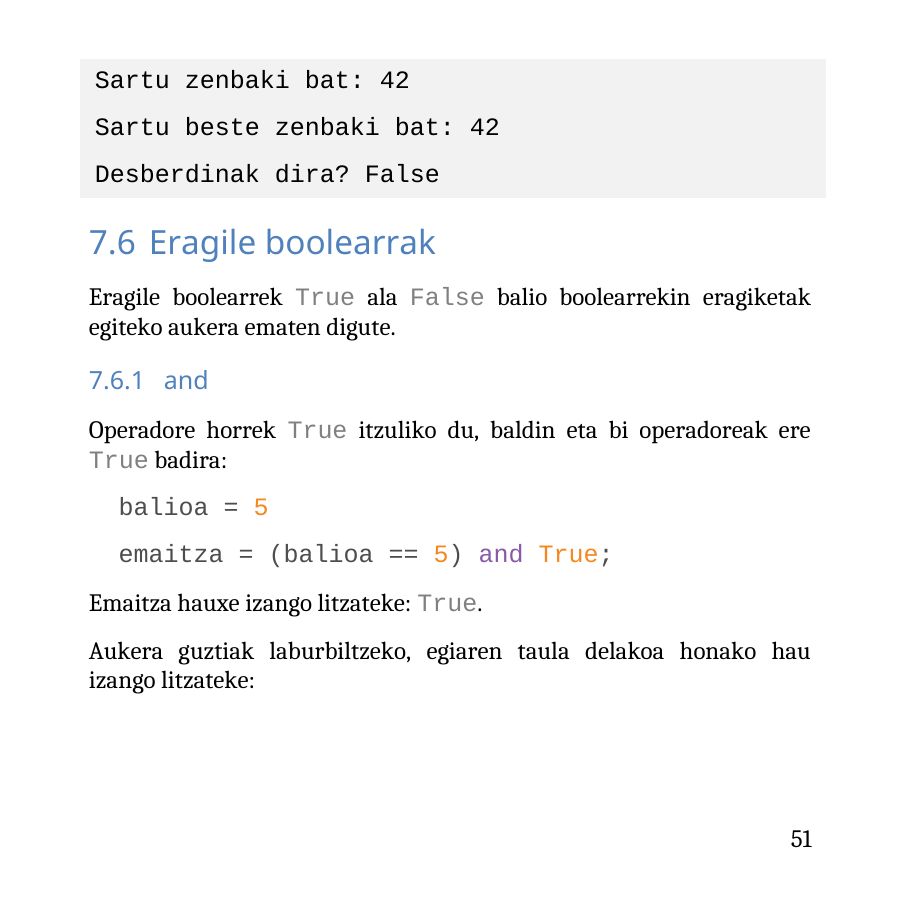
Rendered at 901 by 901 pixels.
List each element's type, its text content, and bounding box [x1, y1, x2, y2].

subtitle and [89, 363, 811, 397]
text Sartu beste zenbaki bat: 42 [86, 106, 820, 143]
text emaitza = (balioa == 5) and True; [118, 541, 811, 570]
text Eragile boolearrek True ala False balio boolearrekin eragiketak egiteko aukera ematen digute. [89, 283, 811, 342]
text Emaitza hauxe izango litzateke: True. [89, 588, 811, 618]
text Sartu zenbaki bat: 42 [86, 65, 820, 96]
text Desberdinak dira? False [86, 153, 820, 192]
subtitle Eragile boolearrak [89, 219, 811, 264]
text Aukera guztiak laburbiltzeko, egiaren taula delakoa honako hau izango litzateke: [89, 637, 811, 695]
text balioa = 5 [118, 494, 811, 523]
text Operadore horrek True itzuliko du, baldin eta bi operadoreak ere True badira: [89, 416, 811, 476]
